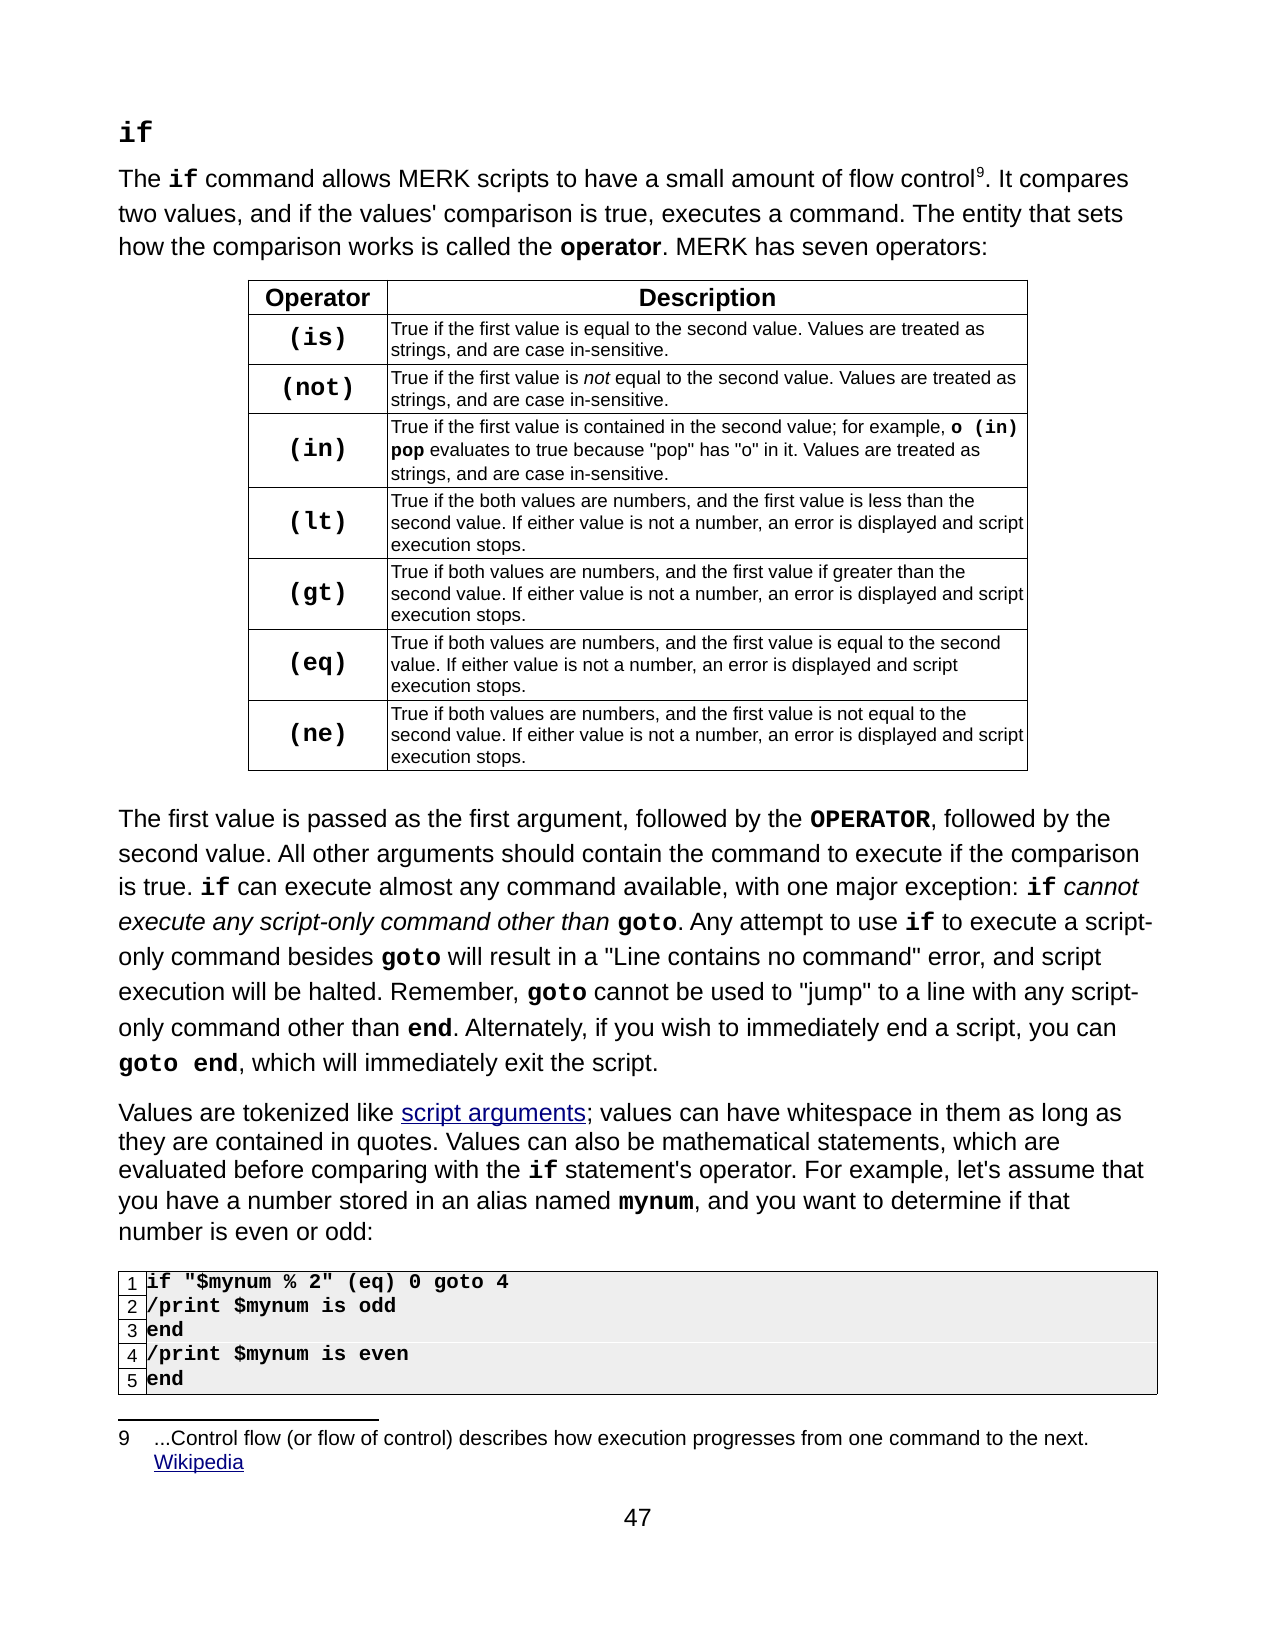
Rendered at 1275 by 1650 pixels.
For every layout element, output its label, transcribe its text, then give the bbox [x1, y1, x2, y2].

table_cell True if the first value is equal to the second value. Values are treated as strings, and are case in-sensitive. [388, 315, 1027, 364]
table_cell /print $mynum is odd [147, 1295, 1157, 1319]
table_cell True if the first value is not equal to the second value. Values are treated as strings, and are case in-sensitive. [388, 365, 1027, 413]
table_cell (lt) [249, 488, 387, 558]
table_cell 4 [119, 1344, 146, 1368]
text The if command allows MERK scripts to have a small amount of flow control. It compares two values, and if the values' comparison is true, executes a command. The entity that sets how the comparison works is called the operator. MERK has seven operators: [118, 164, 1157, 261]
table_cell (gt) [249, 559, 387, 629]
table_cell end [147, 1319, 1157, 1342]
table_header Description [388, 281, 1027, 314]
text Values are tokenized like script arguments; values can have whitespace in them as long as they are contained in quotes. Values can also be mathematical statements, which are evaluated before comparing with the if statement's operator. For example, let's assume that you have a number stored in an alias named mynum, and you want to determine if that number is even or odd: [118, 1098, 1157, 1271]
table_cell /print $mynum is even [147, 1343, 1157, 1368]
table_cell (ne) [249, 701, 387, 770]
table_cell True if the first value is contained in the second value; for example, o (in) pop evaluates to true because "pop" has "o" in it. Values are treated as strings, and are case in-sensitive. [388, 414, 1027, 487]
table_header Operator [249, 281, 387, 314]
table_header 1 [119, 1272, 146, 1295]
table_cell 2 [119, 1296, 146, 1319]
subtitle if [118, 118, 1157, 151]
table_cell 3 [119, 1320, 146, 1342]
table_cell (eq) [249, 630, 387, 699]
text The first value is passed as the first argument, followed by the OPERATOR, followed by the second value. All other arguments should contain the command to execute if the comparison is true. if can execute almost any command available, with one major exception: if cannot execute any script-only command other than goto. Any attempt to use if to execute a script-only command besides goto will result in a "Line contains no command" error, and script execution will be halted. Remember, goto cannot be used to "jump" to a line with any script-only command other than end. Alternately, if you wish to immediately end a script, you can goto end, which will immediately exit the script. [118, 771, 1157, 1079]
table_cell end [147, 1368, 1157, 1394]
table_cell True if both values are numbers, and the first value is not equal to the second value. If either value is not a number, an error is displayed and script execution stops. [388, 701, 1027, 770]
table_header if "$mynum % 2" (eq) 0 goto 4 [147, 1272, 1157, 1295]
table_cell True if both values are numbers, and the first value if greater than the second value. If either value is not a number, an error is displayed and script execution stops. [388, 559, 1027, 629]
table_cell (not) [249, 365, 387, 413]
table_cell (in) [249, 414, 387, 487]
text ...Control flow (or flow of control) describes how execution progresses from one command to the next. Wikipedia [118, 1426, 1157, 1474]
table_cell 5 [119, 1369, 146, 1394]
table_cell True if both values are numbers, and the first value is equal to the second value. If either value is not a number, an error is displayed and script execution stops. [388, 630, 1027, 699]
table_cell True if the both values are numbers, and the first value is less than the second value. If either value is not a number, an error is displayed and script execution stops. [388, 488, 1027, 558]
table_cell (is) [249, 315, 387, 364]
